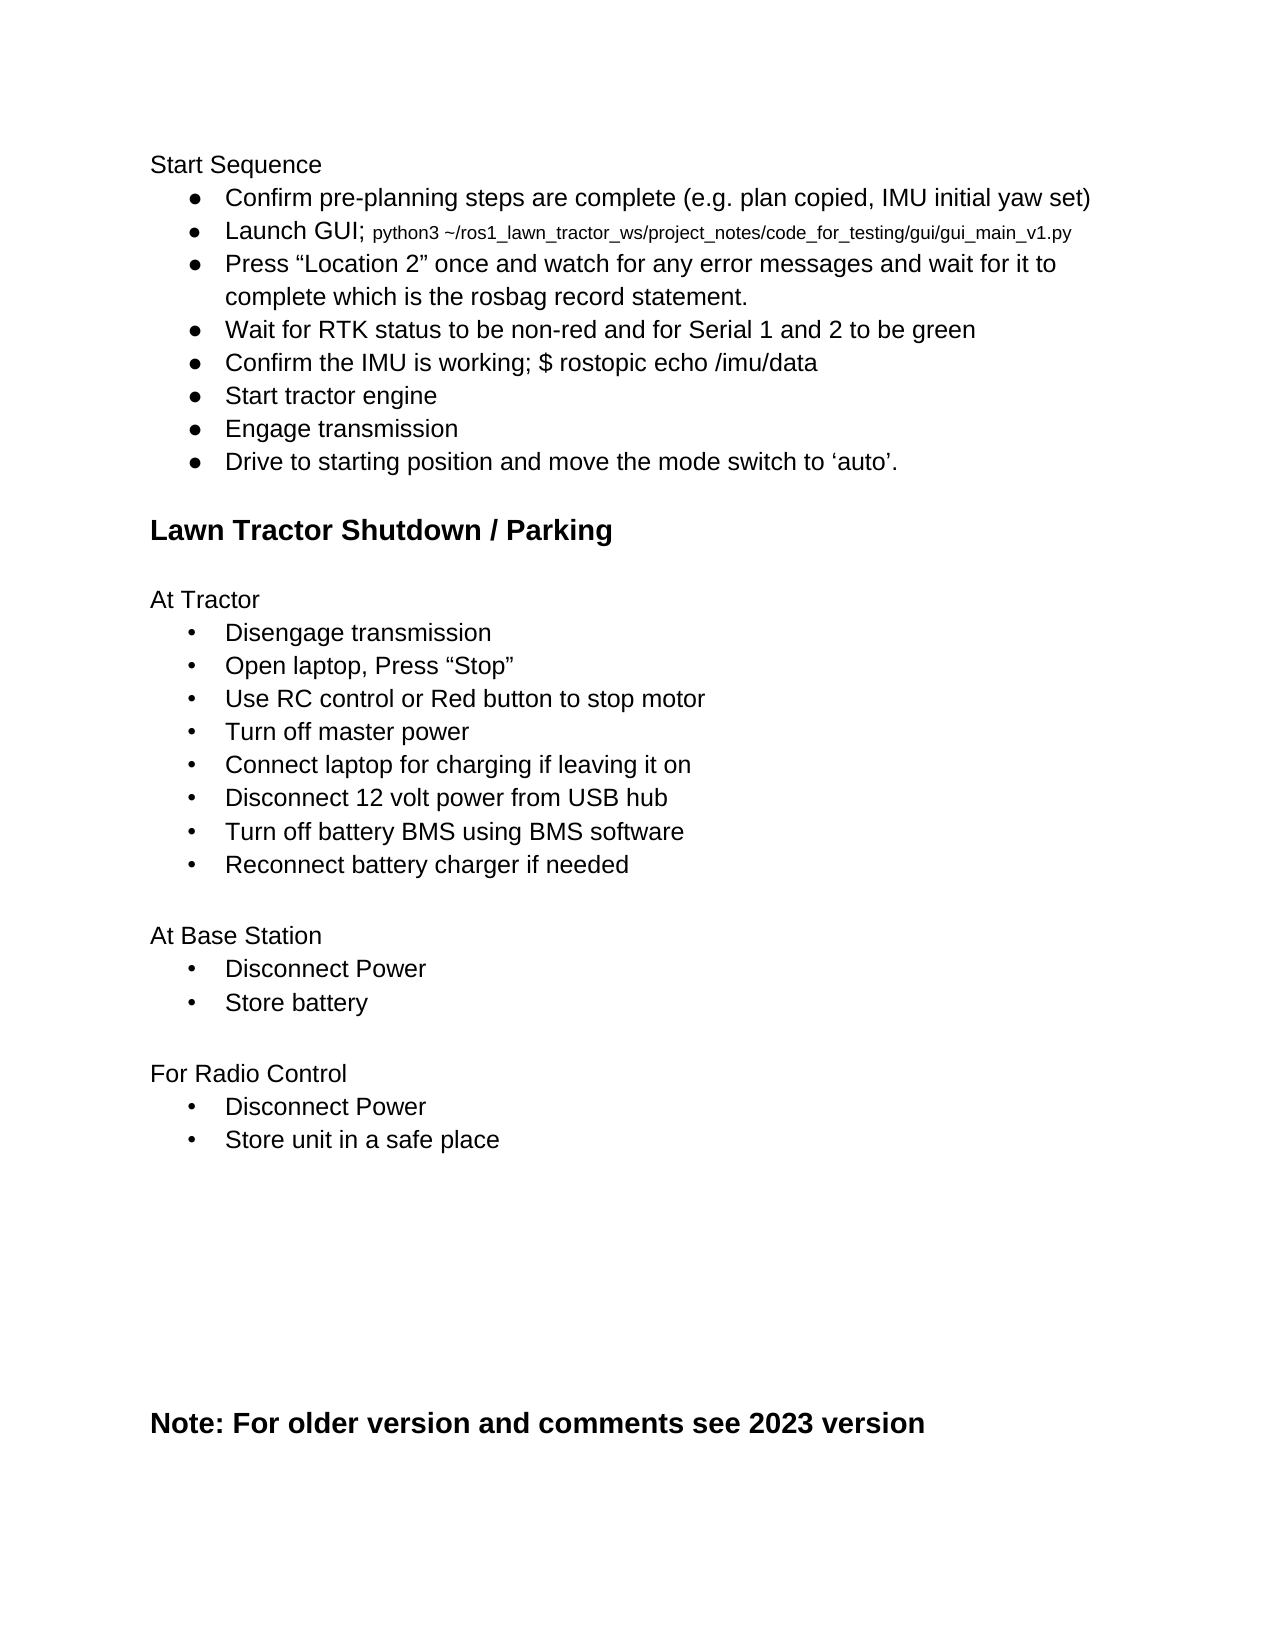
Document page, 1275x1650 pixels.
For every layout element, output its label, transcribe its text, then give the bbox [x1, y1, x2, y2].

text For Radio Control [150, 1059, 1125, 1088]
list Disconnect 12 volt power from USB hub [187, 783, 1125, 812]
list Drive to starting position and move the mode switch to ‘auto’. [187, 447, 1125, 476]
list Disengage transmission [187, 618, 1125, 647]
list Open laptop, Press “Stop” [187, 651, 1125, 680]
text Lawn Tractor Shutdown / Parking [150, 513, 1125, 547]
list Engage transmission [187, 414, 1125, 443]
list Turn off battery BMS using BMS software [187, 817, 1125, 845]
list Press “Location 2” once and watch for any error messages and wait for it to complete which is the rosbag record statement. [187, 249, 1125, 311]
list Use RC control or Red button to stop motor [187, 684, 1125, 713]
list Launch GUI; python3 ~/ros1_lawn_tractor_ws/project_notes/code_for_testing/gui/gui_main_v1.py [187, 216, 1125, 245]
list Store battery [187, 987, 1125, 1016]
list Wait for RTK status to be non-red and for Serial 1 and 2 to be green [187, 315, 1125, 344]
text At Base Station [150, 921, 1125, 950]
list Disconnect Power [187, 954, 1125, 983]
list Start tractor engine [187, 381, 1125, 410]
text Note: For older version and comments see 2023 version [150, 1406, 1125, 1440]
list Connect laptop for charging if leaving it on [187, 750, 1125, 779]
list Confirm pre-planning steps are complete (e.g. plan copied, IMU initial yaw set) [187, 183, 1125, 212]
text At Tractor [150, 585, 1125, 613]
list Reconnect battery charger if needed [187, 850, 1125, 878]
list Store unit in a safe place [187, 1125, 1125, 1154]
text Start Sequence [150, 150, 1125, 179]
list Confirm the IMU is working; $ rostopic echo /imu/data [187, 348, 1125, 377]
list Disconnect Power [187, 1092, 1125, 1121]
list Turn off master power [187, 717, 1125, 746]
